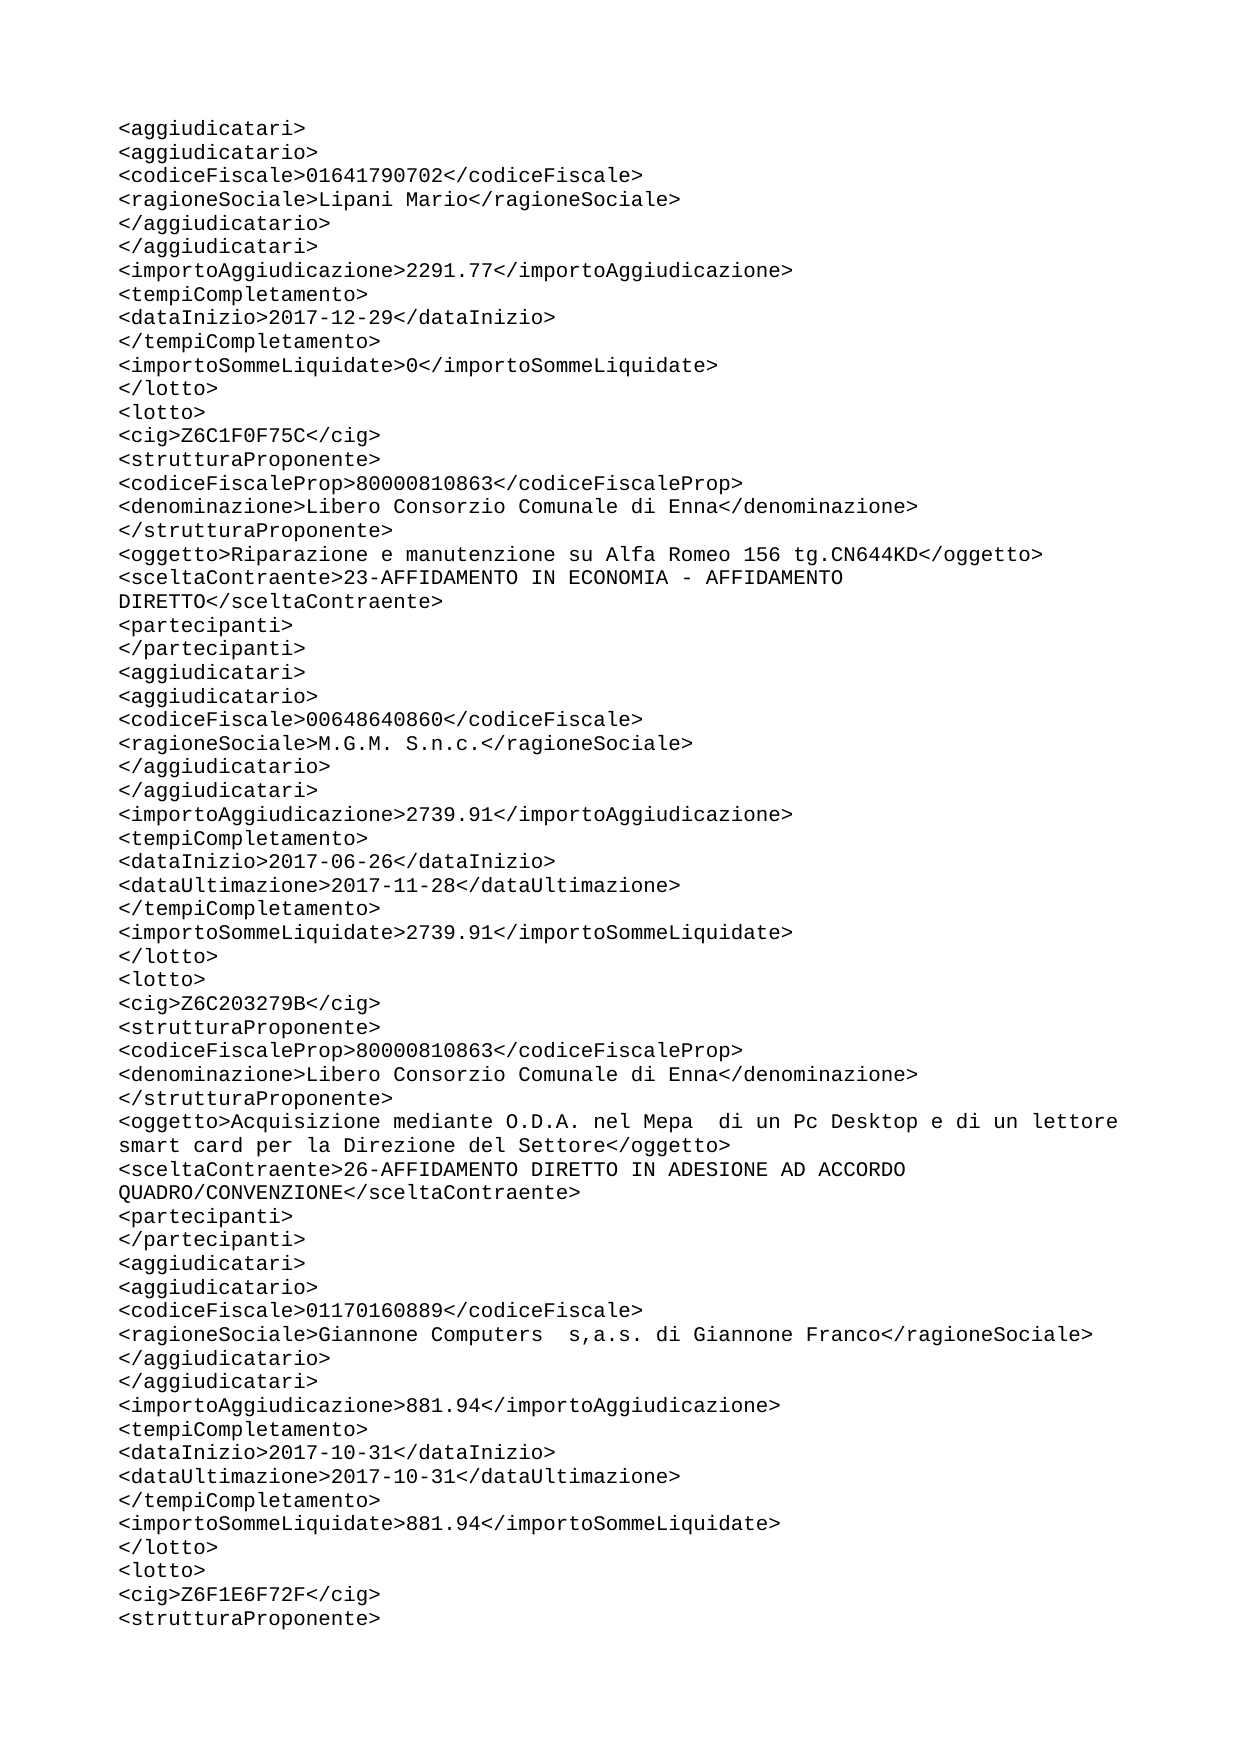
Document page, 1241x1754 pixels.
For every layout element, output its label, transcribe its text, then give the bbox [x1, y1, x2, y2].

text <codiceFiscale>00648640860</codiceFiscale> [118, 709, 1122, 733]
text <partecipanti> [118, 615, 1122, 638]
text <ragioneSociale>Giannone Computers s,a.s. di Giannone Franco</ragioneSociale> [118, 1324, 1122, 1348]
text <dataInizio>2017-12-29</dataInizio> [118, 307, 1122, 331]
text <aggiudicatario> [118, 1277, 1122, 1300]
text <importoAggiudicazione>2291.77</importoAggiudicazione> [118, 260, 1122, 284]
text <ragioneSociale>Lipani Mario</ragioneSociale> [118, 189, 1122, 213]
text <aggiudicatario> [118, 686, 1122, 709]
text <lotto> [118, 1561, 1122, 1584]
text <importoAggiudicazione>2739.91</importoAggiudicazione> [118, 804, 1122, 827]
text </aggiudicatario> [118, 213, 1122, 236]
text <cig>Z6C203279B</cig> [118, 993, 1122, 1017]
text </aggiudicatari> [118, 1371, 1122, 1395]
text </lotto> [118, 946, 1122, 969]
text <cig>Z6C1F0F75C</cig> [118, 426, 1122, 449]
text <lotto> [118, 402, 1122, 426]
text <aggiudicatari> [118, 118, 1122, 142]
text <codiceFiscale>01170160889</codiceFiscale> [118, 1300, 1122, 1324]
text <denominazione>Libero Consorzio Comunale di Enna</denominazione> [118, 496, 1122, 520]
text <importoSommeLiquidate>881.94</importoSommeLiquidate> [118, 1513, 1122, 1537]
text <strutturaProponente> [118, 1017, 1122, 1040]
text <cig>Z6F1E6F72F</cig> [118, 1584, 1122, 1608]
text <aggiudicatari> [118, 662, 1122, 686]
text <aggiudicatari> [118, 1253, 1122, 1277]
text <sceltaContraente>26-AFFIDAMENTO DIRETTO IN ADESIONE AD ACCORDO QUADRO/CONVENZIONE</sceltaContraente> [118, 1158, 1122, 1206]
text </tempiCompletamento> [118, 898, 1122, 922]
text <strutturaProponente> [118, 449, 1122, 473]
text <dataUltimazione>2017-11-28</dataUltimazione> [118, 875, 1122, 898]
text <importoSommeLiquidate>2739.91</importoSommeLiquidate> [118, 922, 1122, 946]
text <importoAggiudicazione>881.94</importoAggiudicazione> [118, 1395, 1122, 1419]
text <dataInizio>2017-06-26</dataInizio> [118, 851, 1122, 875]
text </partecipanti> [118, 638, 1122, 662]
text <tempiCompletamento> [118, 284, 1122, 307]
text <tempiCompletamento> [118, 827, 1122, 851]
text </tempiCompletamento> [118, 331, 1122, 354]
text </lotto> [118, 378, 1122, 402]
text <ragioneSociale>M.G.M. S.n.c.</ragioneSociale> [118, 733, 1122, 757]
text </lotto> [118, 1537, 1122, 1561]
text <oggetto>Acquisizione mediante O.D.A. nel Mepa di un Pc Desktop e di un lettore smart card per la Direzione del Settore</oggetto> [118, 1111, 1122, 1158]
text <codiceFiscaleProp>80000810863</codiceFiscaleProp> [118, 1040, 1122, 1064]
text <oggetto>Riparazione e manutenzione su Alfa Romeo 156 tg.CN644KD</oggetto> [118, 544, 1122, 567]
text <importoSommeLiquidate>0</importoSommeLiquidate> [118, 354, 1122, 378]
text </aggiudicatario> [118, 1348, 1122, 1371]
text </partecipanti> [118, 1229, 1122, 1253]
text <dataUltimazione>2017-10-31</dataUltimazione> [118, 1466, 1122, 1489]
text <aggiudicatario> [118, 142, 1122, 165]
text </strutturaProponente> [118, 520, 1122, 544]
text <sceltaContraente>23-AFFIDAMENTO IN ECONOMIA - AFFIDAMENTO DIRETTO</sceltaContraente> [118, 567, 1122, 615]
text <partecipanti> [118, 1206, 1122, 1229]
text </aggiudicatari> [118, 780, 1122, 804]
text <denominazione>Libero Consorzio Comunale di Enna</denominazione> [118, 1064, 1122, 1088]
text <lotto> [118, 969, 1122, 993]
text <tempiCompletamento> [118, 1419, 1122, 1442]
text </aggiudicatari> [118, 236, 1122, 260]
text </aggiudicatario> [118, 757, 1122, 780]
text <codiceFiscaleProp>80000810863</codiceFiscaleProp> [118, 473, 1122, 496]
text </tempiCompletamento> [118, 1489, 1122, 1513]
text <codiceFiscale>01641790702</codiceFiscale> [118, 165, 1122, 189]
text <strutturaProponente> [118, 1608, 1122, 1631]
text </strutturaProponente> [118, 1088, 1122, 1111]
text <dataInizio>2017-10-31</dataInizio> [118, 1442, 1122, 1466]
